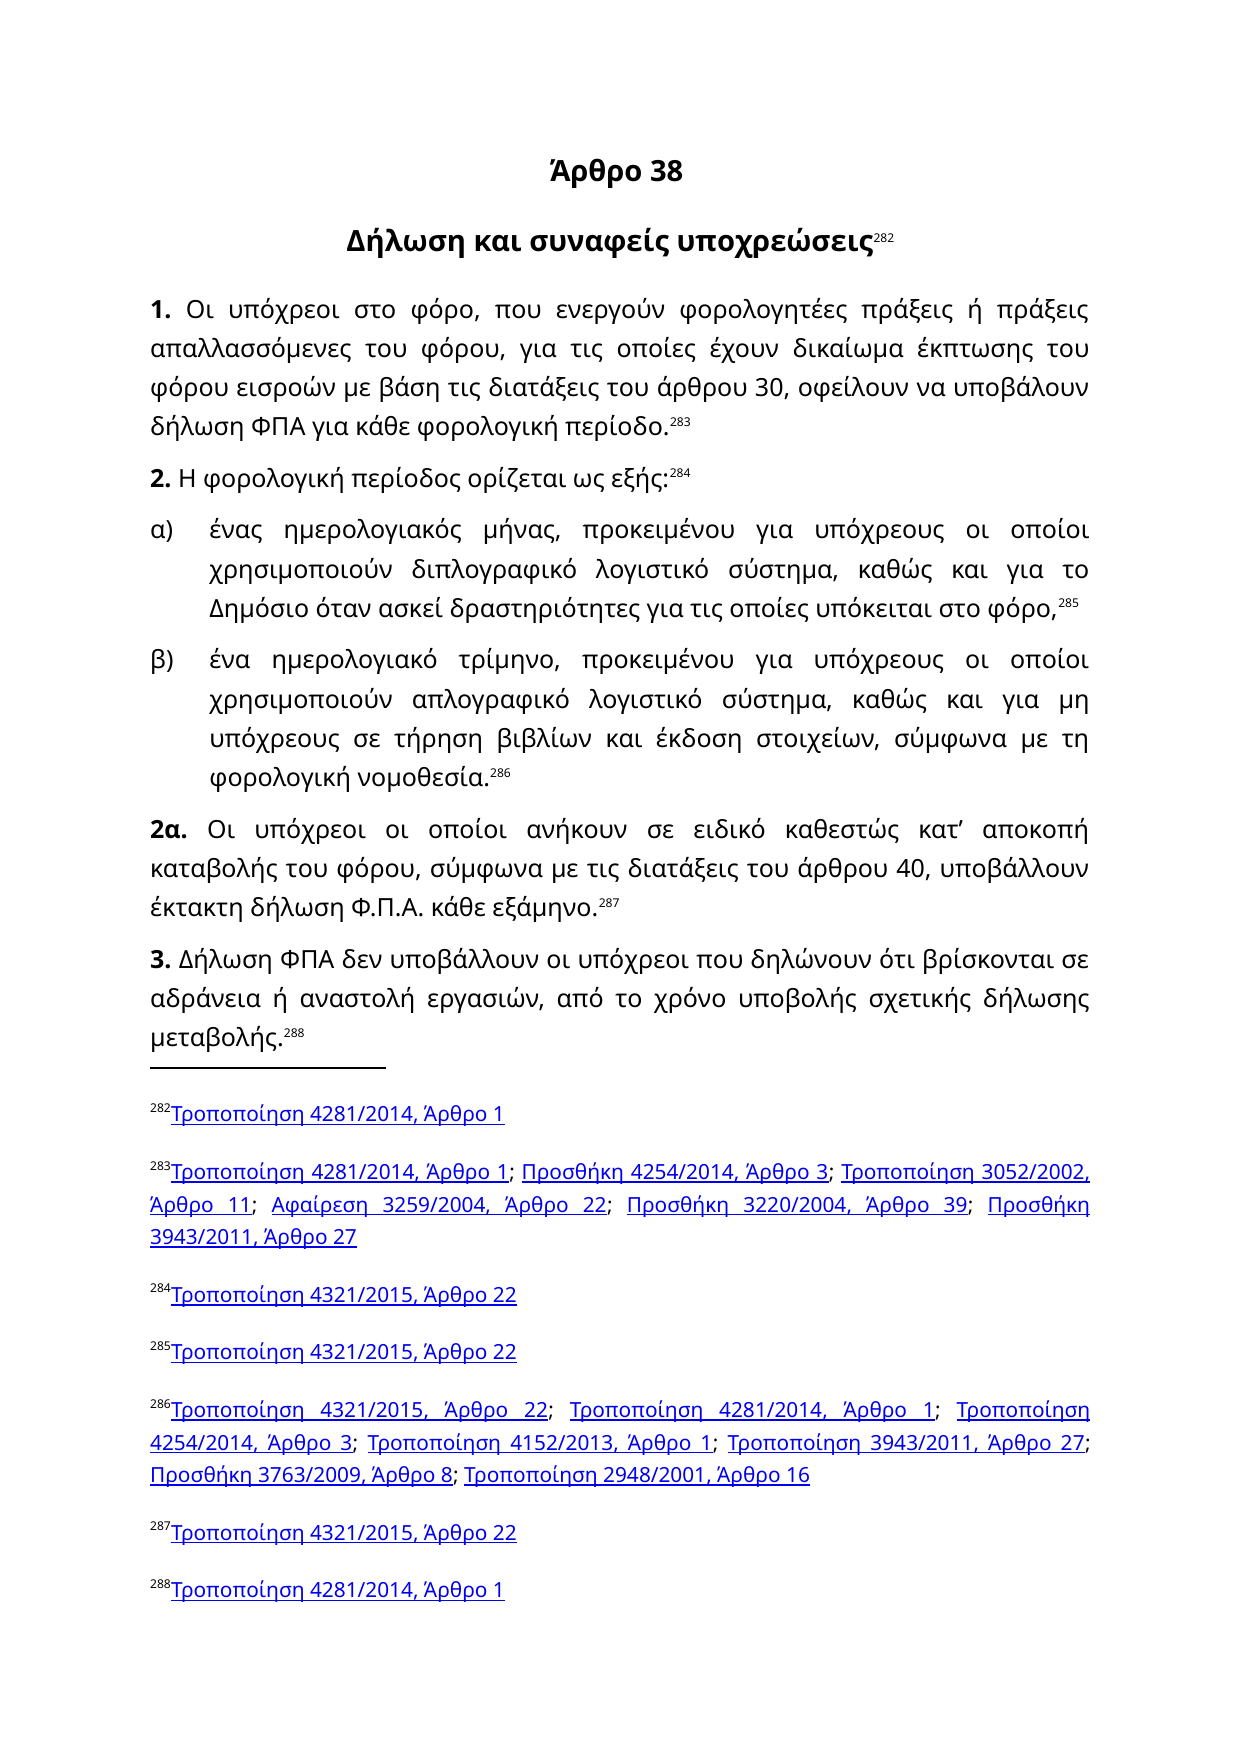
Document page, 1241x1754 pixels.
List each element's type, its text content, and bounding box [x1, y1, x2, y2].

text Τροποποίηση 4321/2015, Άρθρο 22 [150, 1518, 1090, 1546]
text Τροποποίηση 4321/2015, Άρθρο 22; Τροποποίηση 4281/2014, Άρθρο 1; Τροποποίηση 4254/2014, Άρθρο 3; Τροποποίηση 4152/2013, Άρθρο 1; Τροποποίηση 3943/2011, Άρθρο 27; Προσθήκη 3763/2009, Άρθρο 8; Τροποποίηση 2948/2001, Άρθρο 16 [150, 1395, 1090, 1489]
text Τροποποίηση 4321/2015, Άρθρο 22 [150, 1280, 1090, 1308]
list β) ένα ημερολογιακό τρίμηνο, προκειμένου για υπόχρεους οι οποίοι χρησιμοποιούν απλογραφικό λογιστικό σύστημα, καθώς και για μη υπόχρεους σε τήρηση βιβλίων και έκδοση στοιχείων, σύμφωνα με τη φορολογική νομοθεσία. [150, 642, 1090, 794]
text Τροποποίηση 4321/2015, Άρθρο 22 [150, 1337, 1090, 1366]
subtitle Άρθρο 38 [150, 150, 1090, 190]
text 2. Η φορολογική περίοδος ορίζεται ως εξής: [150, 460, 1090, 494]
text Τροποποίηση 4281/2014, Άρθρο 1 [150, 1099, 1090, 1128]
text 3. Δήλωση ΦΠΑ δεν υποβάλλουν οι υπόχρεοι που δηλώνουν ότι βρίσκονται σε αδράνεια ή αναστολή εργασιών, από το χρόνο υποβολής σχετικής δήλωσης μεταβολής. [150, 941, 1090, 1054]
text Τροποποίηση 4281/2014, Άρθρο 1; Προσθήκη 4254/2014, Άρθρο 3; Τροποποίηση 3052/2002, Άρθρο 11; Αφαίρεση 3259/2004, Άρθρο 22; Προσθήκη 3220/2004, Άρθρο 39; Προσθήκη 3943/2011, Άρθρο 27 [150, 1157, 1090, 1251]
list α) ένας ημερολογιακός μήνας, προκειμένου για υπόχρεους οι οποίοι χρησιμοποιούν διπλογραφικό λογιστικό σύστημα, καθώς και για το Δημόσιο όταν ασκεί δραστηριότητες για τις οποίες υπόκειται στο φόρο, [150, 512, 1090, 624]
text 1. Οι υπόχρεοι στο φόρο, που ενεργούν φορολογητέες πράξεις ή πράξεις απαλλασσόμενες του φόρου, για τις οποίες έχουν δικαίωμα έκπτωσης του φόρου εισροών με βάση τις διατάξεις του άρθρου 30, οφείλουν να υποβάλουν δήλωση ΦΠΑ για κάθε φορολογική περίοδο. [150, 291, 1090, 443]
subtitle Δήλωση και συναφείς υποχρεώσεις [150, 221, 1090, 260]
text 2α. Οι υπόχρεοι οι οποίοι ανήκουν σε ειδικό καθεστώς κατ’ αποκοπή καταβολής του φόρου, σύμφωνα με τις διατάξεις του άρθρου 40, υποβάλλουν έκτακτη δήλωση Φ.Π.Α. κάθε εξάμηνο. [150, 811, 1090, 924]
text Τροποποίηση 4281/2014, Άρθρο 1 [150, 1576, 1090, 1604]
